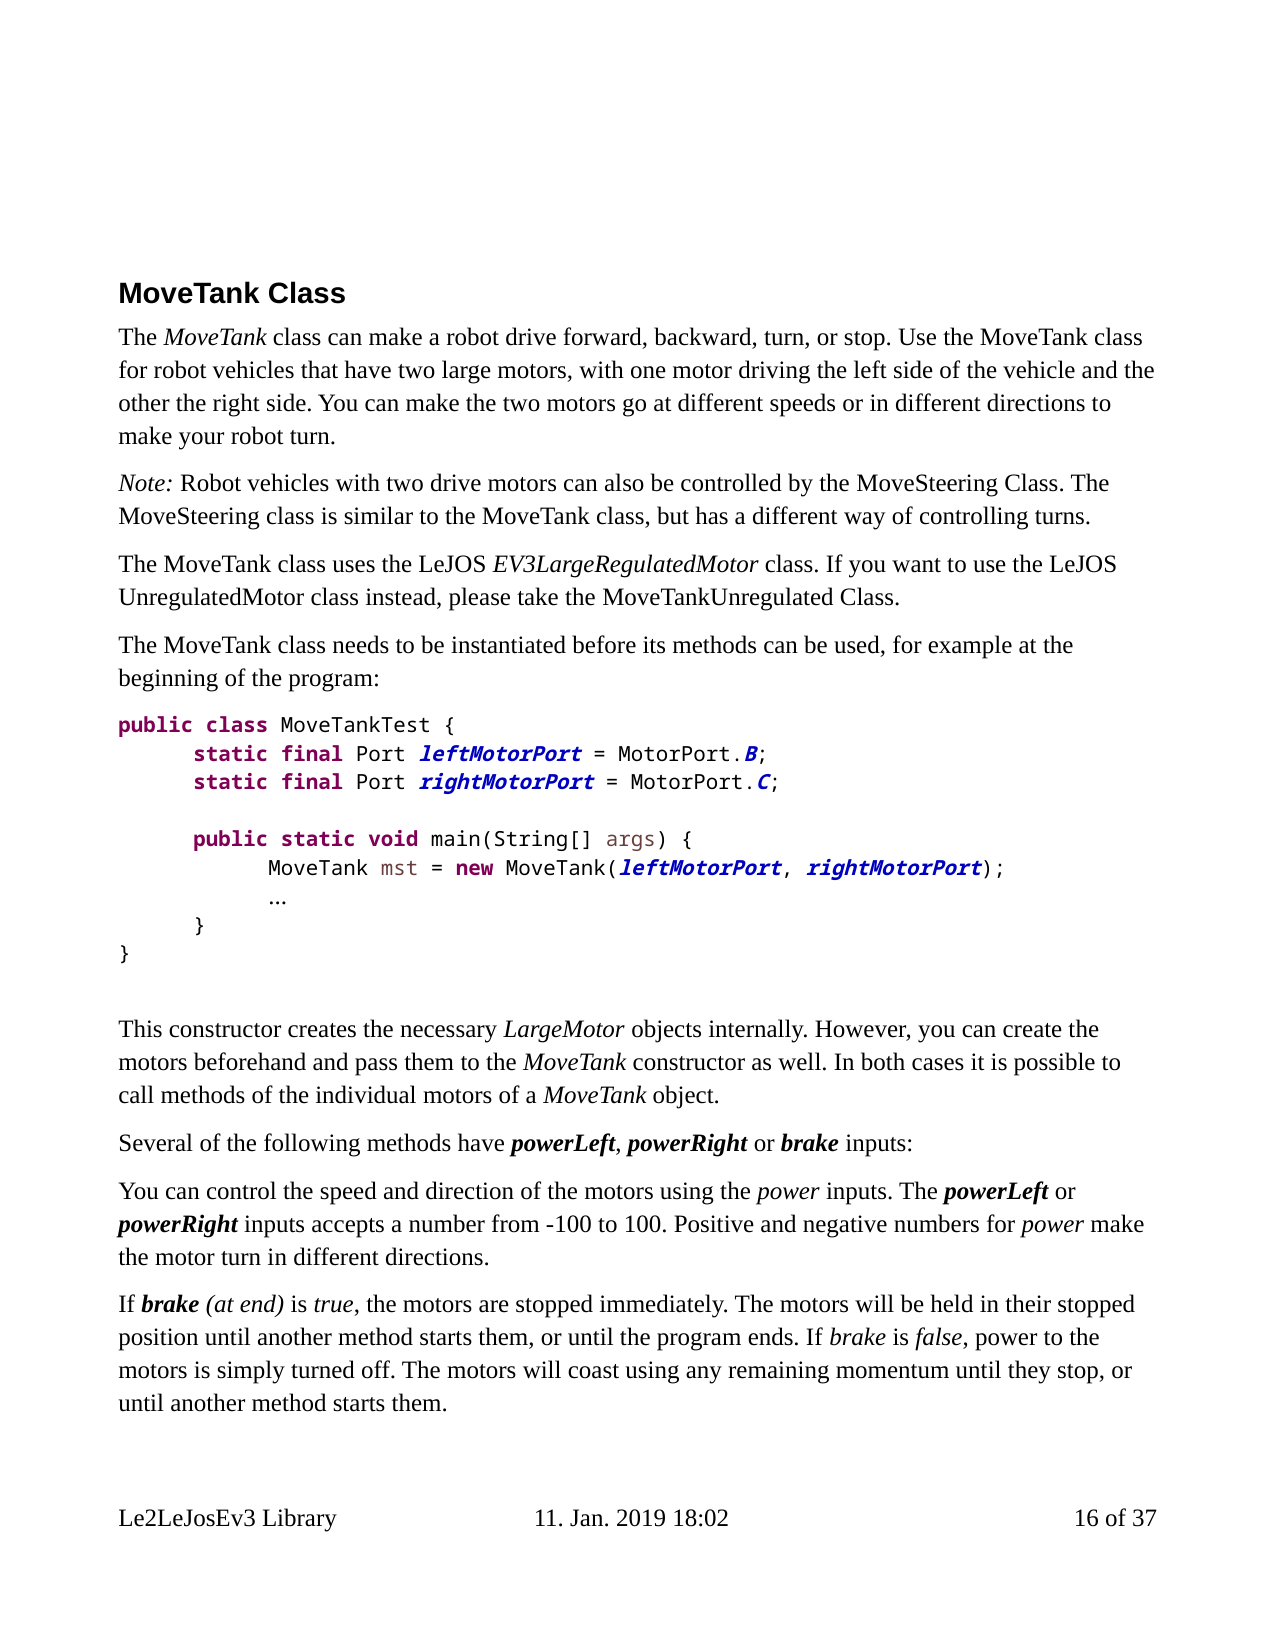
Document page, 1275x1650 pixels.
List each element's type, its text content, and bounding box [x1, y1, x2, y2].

text You can control the speed and direction of the motors using the power inputs. The powerLeft or powerRight inputs accepts a number from -100 to 100. Positive and negative numbers for power make the motor turn in different directions. [118, 1176, 1157, 1271]
text Several of the following methods have powerLeft, powerRight or brake inputs: [118, 1128, 1157, 1157]
text The MoveTank class needs to be instantiated before its methods can be used, for example at the beginning of the program: [118, 630, 1157, 691]
text } [118, 938, 1157, 967]
text } [118, 910, 1157, 938]
text public class MoveTankTest { [118, 710, 1157, 739]
text static final Port rightMotorPort = MotorPort.C; [118, 767, 1157, 796]
subtitle MoveTank Class [118, 276, 1157, 309]
text MoveTank mst = new MoveTank(leftMotorPort, rightMotorPort); [118, 853, 1157, 881]
text ... [118, 881, 1157, 910]
text static final Port leftMotorPort = MotorPort.B; [118, 739, 1157, 767]
text The MoveTank class can make a robot drive forward, backward, turn, or stop. Use the MoveTank class for robot vehicles that have two large motors, with one motor driving the left side of the vehicle and the other the right side. You can make the two motors go at different speeds or in different directions to make your robot turn. [118, 322, 1157, 449]
text public static void main(String[] args) { [118, 824, 1157, 853]
text The MoveTank class uses the LeJOS EV3LargeRegulatedMotor class. If you want to use the LeJOS UnregulatedMotor class instead, please take the MoveTankUnregulated Class. [118, 549, 1157, 611]
text This constructor creates the necessary LargeMotor objects internally. However, you can create the motors beforehand and pass them to the MoveTank constructor as well. In both cases it is possible to call methods of the individual motors of a MoveTank object. [118, 1014, 1157, 1109]
text If brake (at end) is true, the motors are stopped immediately. The motors will be held in their stopped position until another method starts them, or until the program ends. If brake is false, power to the motors is simply turned off. The motors will coast using any remaining momentum until they stop, or until another method starts them. [118, 1289, 1157, 1417]
text Note: Robot vehicles with two drive motors can also be controlled by the MoveSteering Class. The MoveSteering class is similar to the MoveTank class, but has a different way of controlling turns. [118, 468, 1157, 530]
